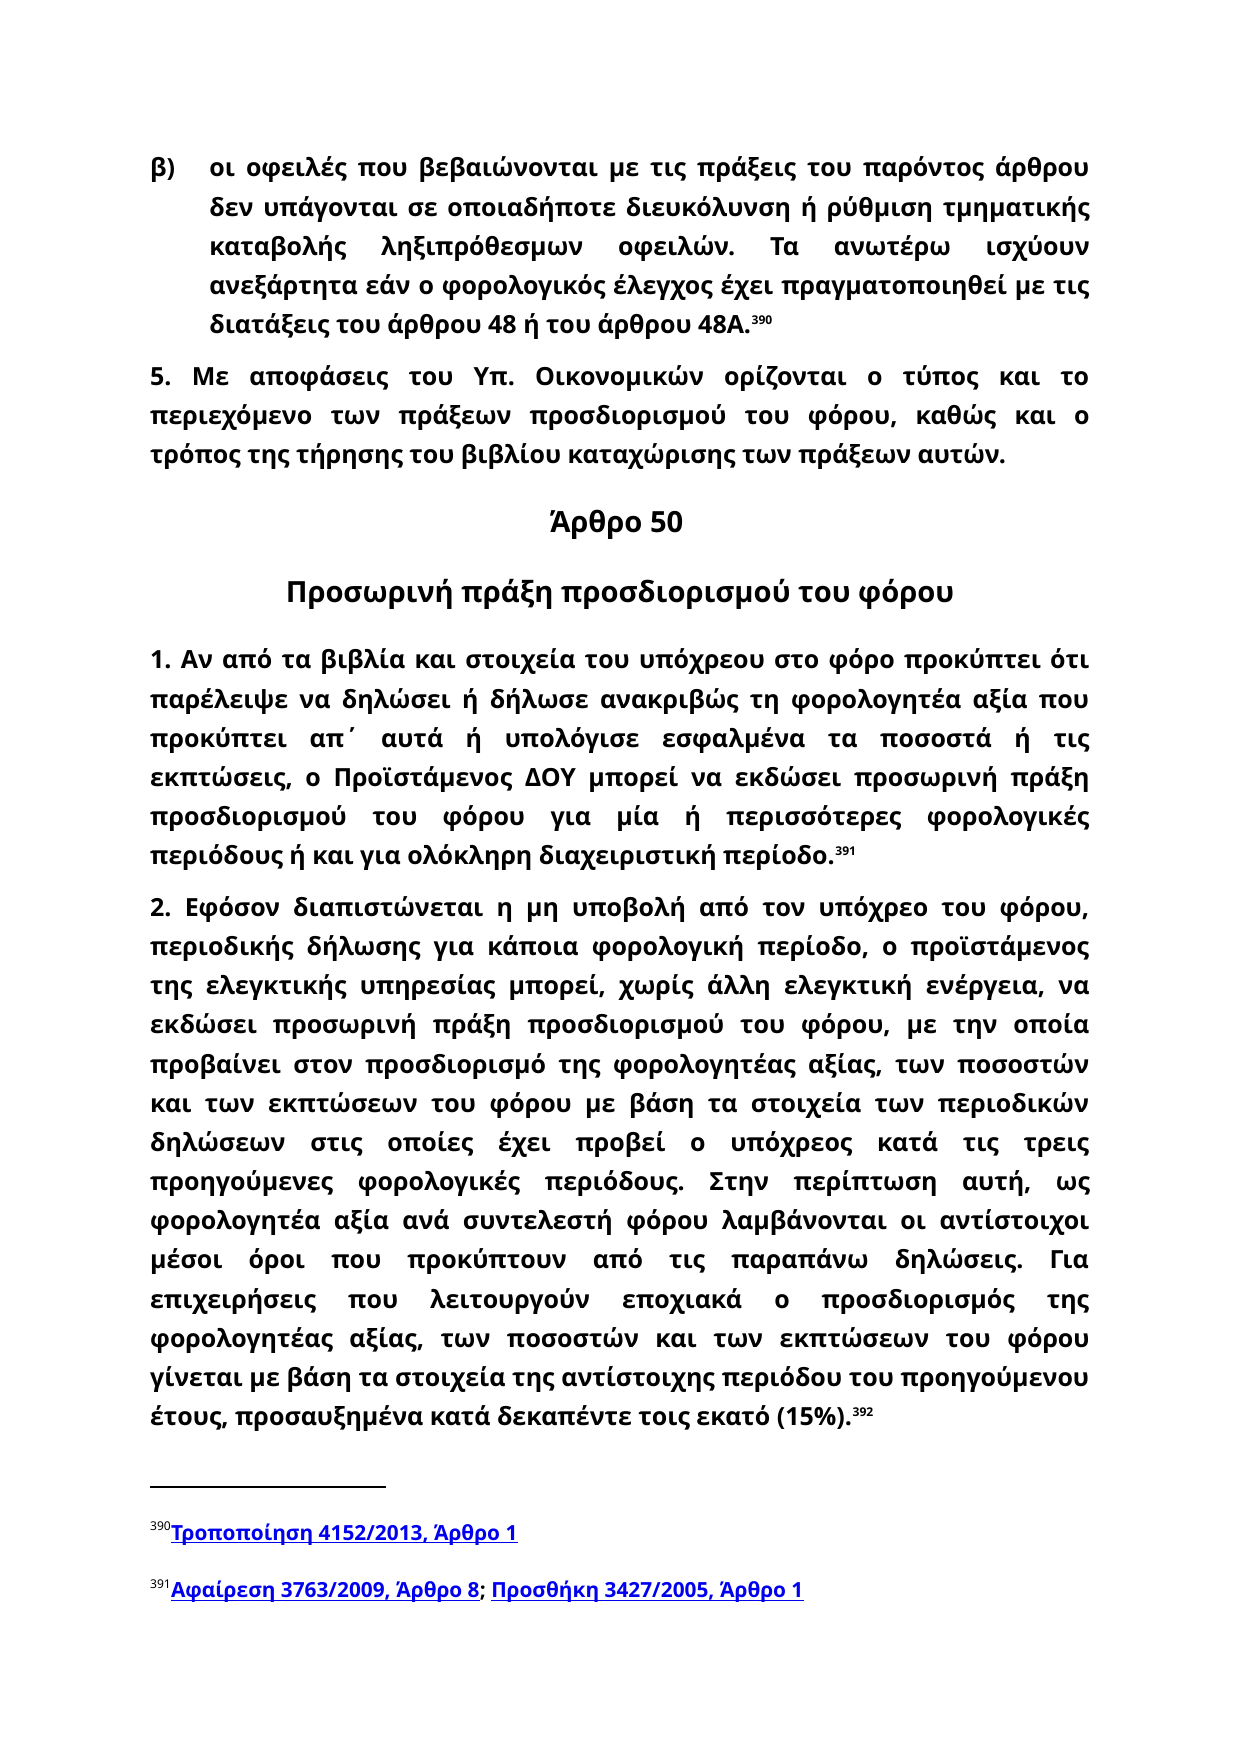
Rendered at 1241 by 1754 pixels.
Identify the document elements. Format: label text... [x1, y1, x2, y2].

text Τροποποίηση 4152/2013, Άρθρο 1 [150, 1518, 1090, 1546]
subtitle Προσωρινή πράξη προσδιορισμού του φόρου [150, 571, 1090, 611]
text 2. Εφόσον διαπιστώνεται η μη υποβολή από τον υπόχρεο του φόρου, περιοδικής δήλωσης για κάποια φορολογική περίοδο, ο προϊστάμενος της ελεγκτικής υπηρεσίας μπορεί, χωρίς άλλη ελεγκτική ενέργεια, να εκδώσει προσωρινή πράξη προσδιορισμού του φόρου, με την οποία προβαίνει στον προσδιορισμό της φορολογητέας αξίας, των ποσοστών και των εκπτώσεων του φόρου με βάση τα στοιχεία των περιοδικών δηλώσεων στις οποίες έχει προβεί ο υπόχρεος κατά τις τρεις προηγούμενες φορολογικές περιόδους. Στην περίπτωση αυτή, ως φορολογητέα αξία ανά συντελεστή φόρου λαμβάνονται οι αντίστοιχοι μέσοι όροι που προκύπτουν από τις παραπάνω δηλώσεις. Για επιχειρήσεις που λειτουργούν εποχιακά ο προσδιορισμός της φορολογητέας αξίας, των ποσοστών και των εκπτώσεων του φόρου γίνεται με βάση τα στοιχεία της αντίστοιχης περιόδου του προηγούμενου έτους, προσαυξημένα κατά δεκαπέντε τοις εκατό (15%). [150, 889, 1090, 1433]
subtitle Άρθρο 50 [150, 501, 1090, 541]
text 1. Αν από τα βιβλία και στοιχεία του υπόχρεου στο φόρο προκύπτει ότι παρέλειψε να δηλώσει ή δήλωσε ανακριβώς τη φορολογητέα αξία που προκύπτει απ΄ αυτά ή υπολόγισε εσφαλμένα τα ποσοστά ή τις εκπτώσεις, ο Προϊστάμενος ΔΟΥ μπορεί να εκδώσει προσωρινή πράξη προσδιορισμού του φόρου για μία ή περισσότερες φορολογικές περιόδους ή και για ολόκληρη διαχειριστική περίοδο. [150, 642, 1090, 872]
list β) οι οφειλές που βεβαιώνονται με τις πράξεις του παρόντος άρθρου δεν υπάγονται σε οποιαδήποτε διευκόλυνση ή ρύθμιση τμηματικής καταβολής ληξιπρόθεσμων οφειλών. Τα ανωτέρω ισχύουν ανεξάρτητα εάν ο φορολογικός έλεγχος έχει πραγματοποιηθεί με τις διατάξεις του άρθρου 48 ή του άρθρου 48Α. [150, 150, 1090, 341]
text Αφαίρεση 3763/2009, Άρθρο 8; Προσθήκη 3427/2005, Άρθρο 1 [150, 1576, 1090, 1604]
text 5. Με αποφάσεις του Υπ. Οικονομικών ορίζονται ο τύπος και το περιεχόμενο των πράξεων προσδιορισμού του φόρου, καθώς και ο τρόπος της τήρησης του βιβλίου καταχώρισης των πράξεων αυτών. [150, 358, 1090, 471]
